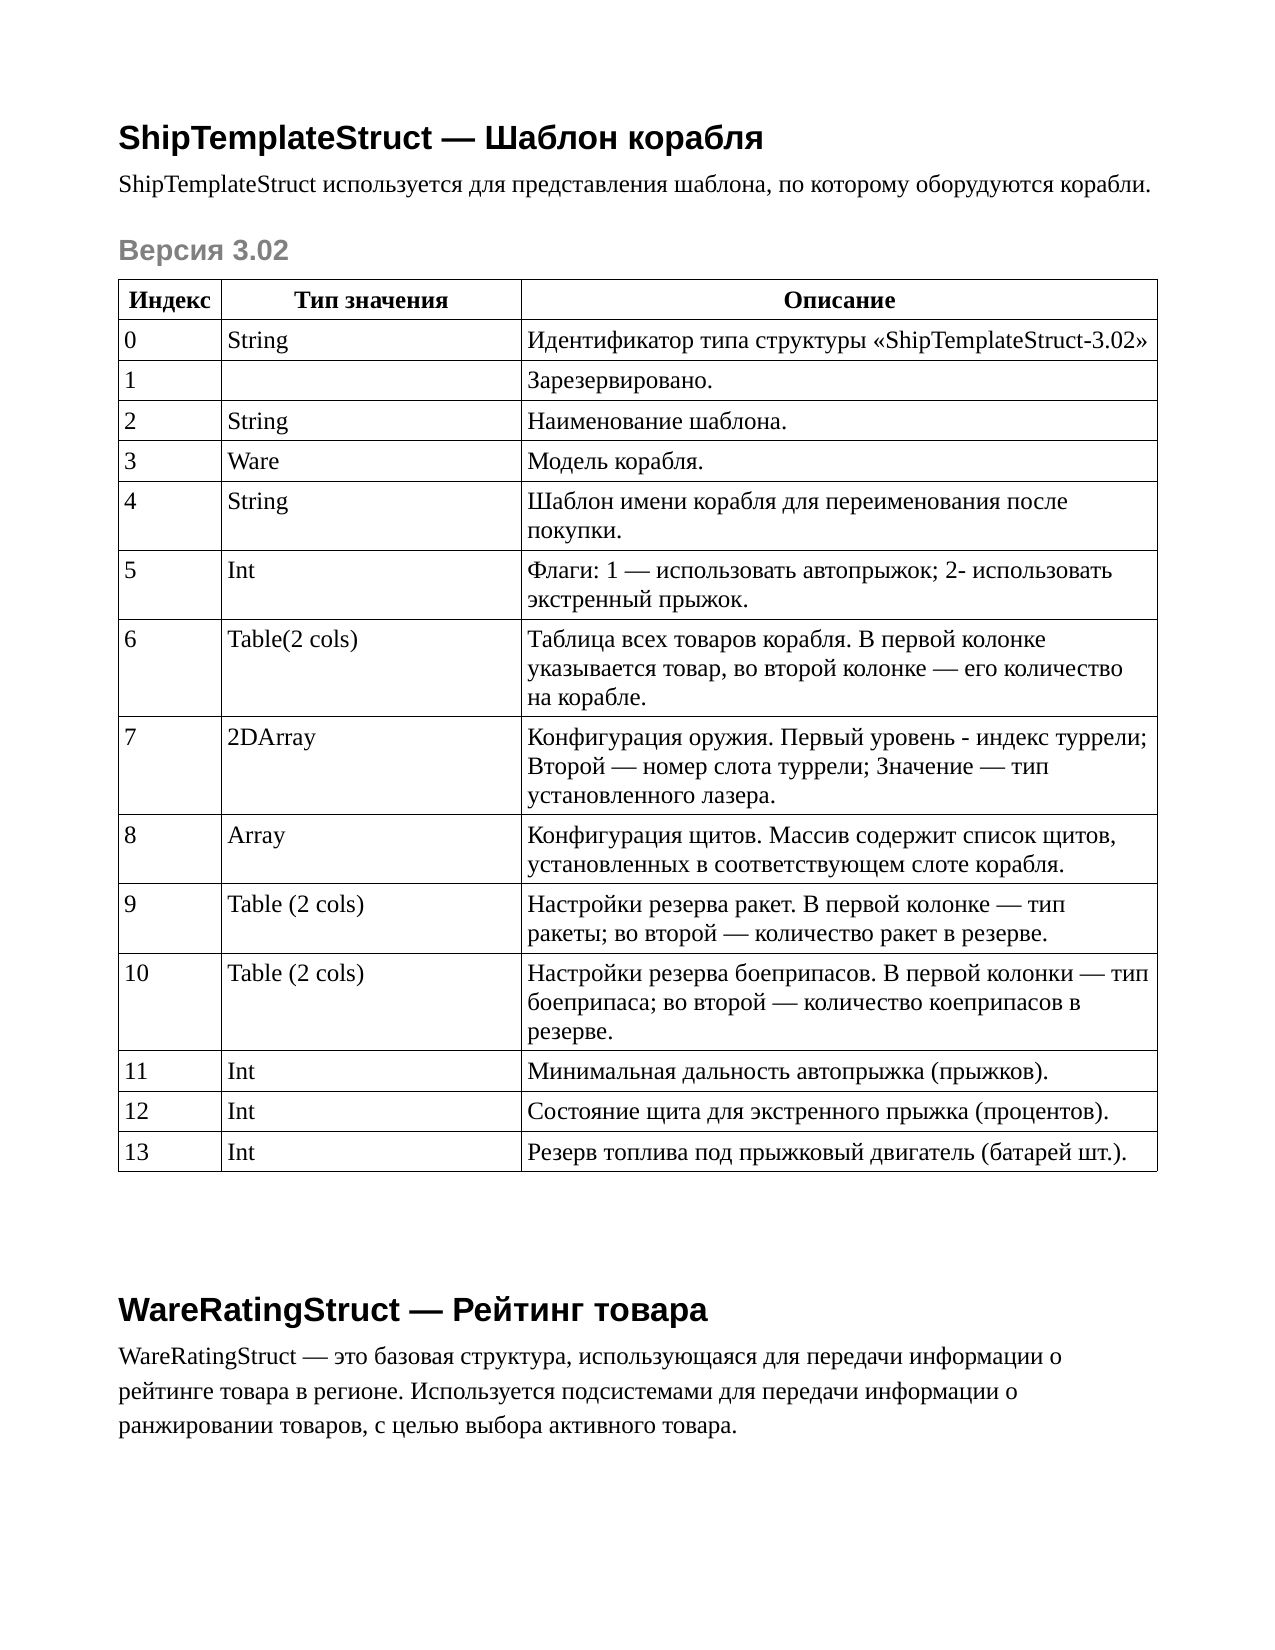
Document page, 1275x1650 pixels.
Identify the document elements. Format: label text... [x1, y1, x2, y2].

table_cell 0 [119, 320, 221, 359]
table_cell Конфигурация оружия. Первый уровень - индекс туррели; Второй — номер слота туррели; Значение — тип установленного лазера. [522, 717, 1157, 814]
table_cell Флаги: 1 — использовать автопрыжок; 2- использовать экстренный прыжок. [522, 551, 1157, 619]
table_header Тип значения [222, 280, 521, 319]
table_cell Table (2 cols) [222, 884, 521, 952]
subtitle Версия 3.02 [118, 233, 1157, 266]
table_cell 12 [119, 1092, 221, 1131]
table_cell 13 [119, 1132, 221, 1171]
table_cell Состояние щита для экстренного прыжка (процентов). [522, 1092, 1157, 1131]
subtitle WareRatingStruct — Рейтинг товара [118, 1290, 1157, 1329]
table_cell 2 [119, 401, 221, 440]
table_cell Int [222, 1092, 521, 1131]
text ShipTemplateStruct используется для представления шаблона, по которому оборудуются корабли. [118, 169, 1157, 198]
table_cell Int [222, 1132, 521, 1171]
table_cell 8 [119, 815, 221, 883]
table_cell 5 [119, 551, 221, 619]
table_cell Шаблон имени корабля для переименования после покупки. [522, 482, 1157, 549]
table_cell String [222, 401, 521, 440]
table_cell String [222, 482, 521, 549]
table_cell String [222, 320, 521, 359]
table_cell Int [222, 1051, 521, 1091]
subtitle ShipTemplateStruct — Шаблон корабля [118, 118, 1157, 157]
table_cell 11 [119, 1051, 221, 1091]
table_cell Модель корабля. [522, 441, 1157, 481]
table_cell 9 [119, 884, 221, 952]
table_cell Настройки резерва боеприпасов. В первой колонки — тип боеприпаса; во второй — количество коеприпасов в резерве. [522, 954, 1157, 1050]
table_cell 6 [119, 620, 221, 716]
table_cell 1 [119, 361, 221, 400]
table_cell Зарезервировано. [522, 361, 1157, 400]
table_cell Идентификатор типа структуры «ShipTemplateStruct-3.02» [522, 320, 1157, 359]
table_cell 2DArray [222, 717, 521, 814]
table_cell Резерв топлива под прыжковый двигатель (батарей шт.). [522, 1132, 1157, 1171]
table_cell Array [222, 815, 521, 883]
table_cell 7 [119, 717, 221, 814]
table_header Индекс [119, 280, 221, 319]
table_cell [222, 361, 521, 400]
table_cell Минимальная дальность автопрыжка (прыжков). [522, 1051, 1157, 1091]
table_cell 3 [119, 441, 221, 481]
table_cell Таблица всех товаров корабля. В первой колонке указывается товар, во второй колонке — его количество на корабле. [522, 620, 1157, 716]
table_cell Конфигурация щитов. Массив содержит список щитов, установленных в соответствующем слоте корабля. [522, 815, 1157, 883]
table_header Описание [522, 280, 1157, 319]
text WareRatingStruct — это базовая структура, использующаяся для передачи информации о рейтинге товара в регионе. Используется подсистемами для передачи информации о ранжировании товаров, с целью выбора активного товара. [118, 1341, 1157, 1439]
table_cell Наименование шаблона. [522, 401, 1157, 440]
table_cell Int [222, 551, 521, 619]
table_cell 10 [119, 954, 221, 1050]
table_cell Настройки резерва ракет. В первой колонке — тип ракеты; во второй — количество ракет в резерве. [522, 884, 1157, 952]
table_cell Table (2 cols) [222, 954, 521, 1050]
table_cell 4 [119, 482, 221, 549]
table_cell Table(2 cols) [222, 620, 521, 716]
table_cell Ware [222, 441, 521, 481]
